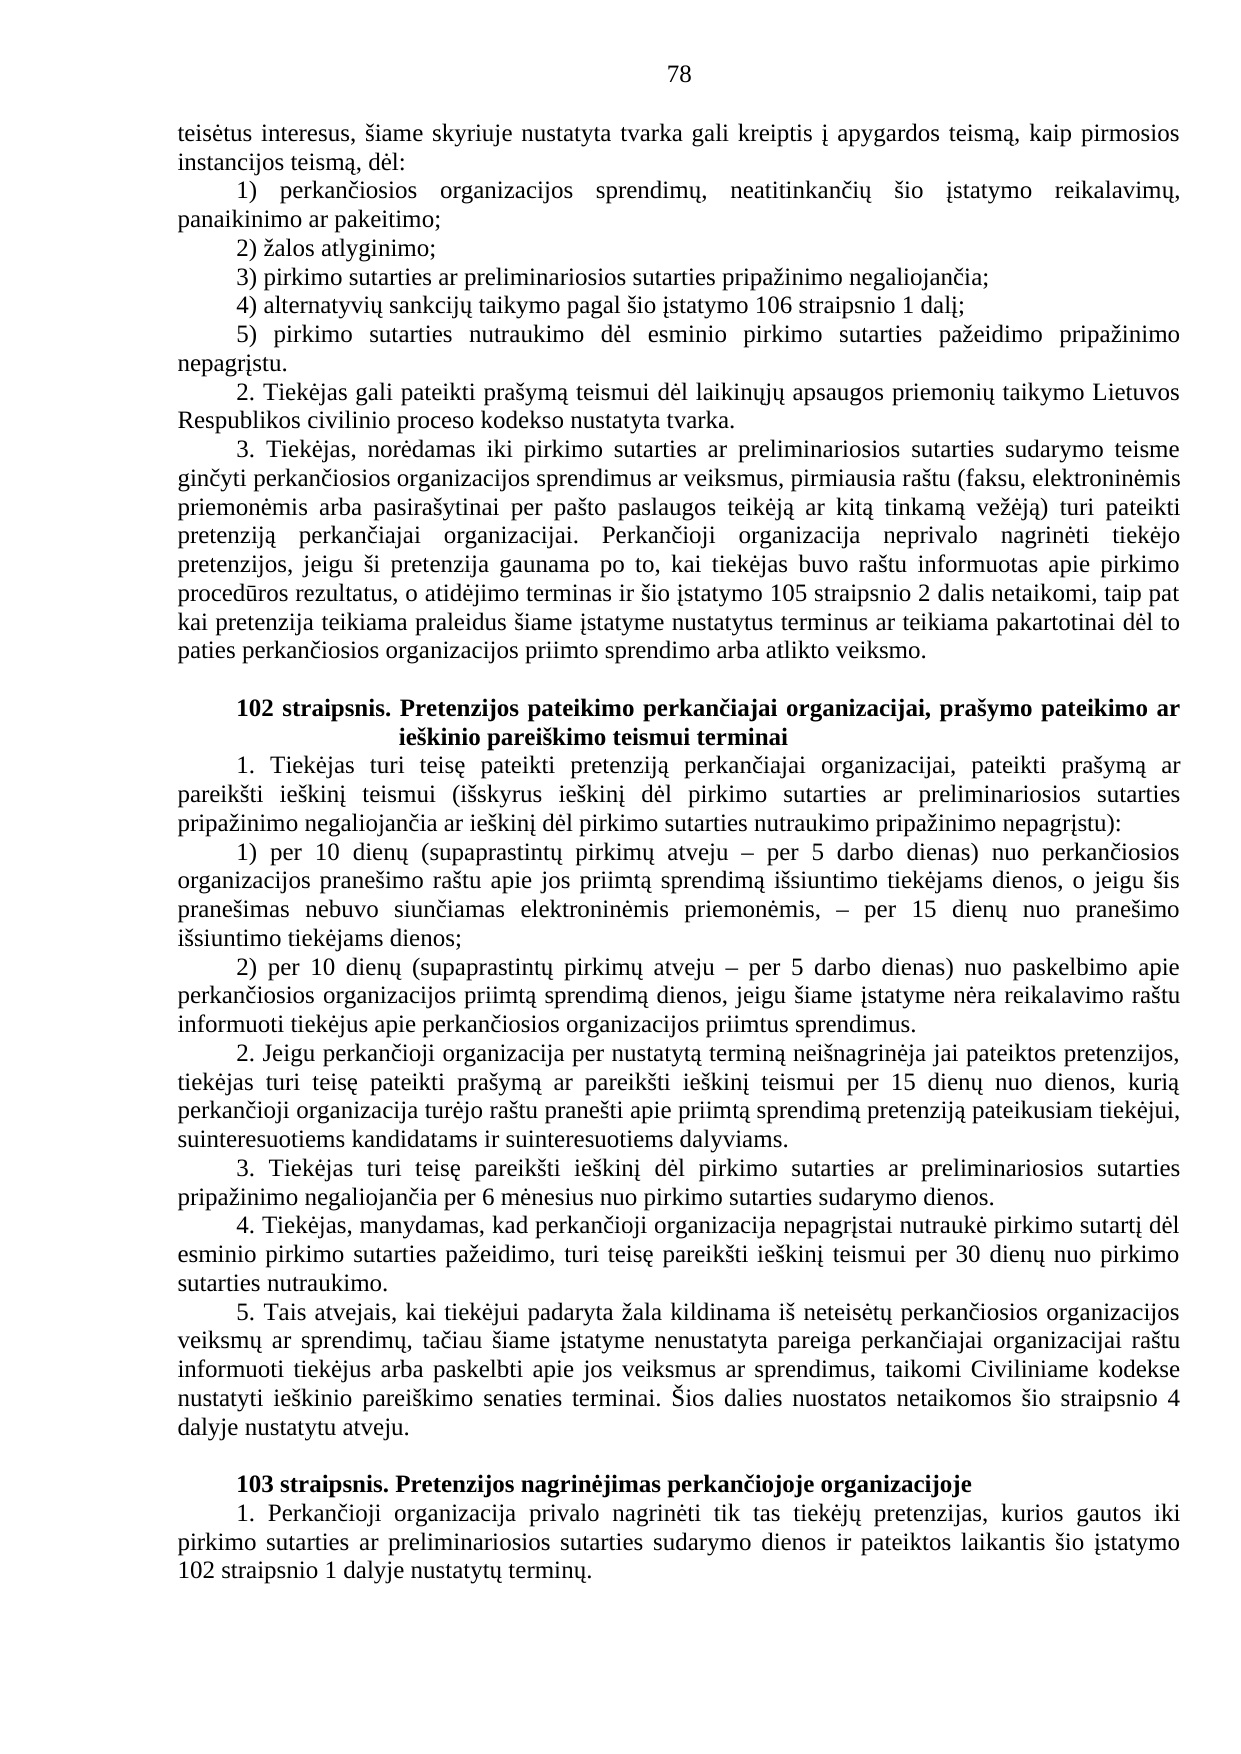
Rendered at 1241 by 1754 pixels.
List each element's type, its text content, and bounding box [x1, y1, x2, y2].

text 3. Tiekėjas, norėdamas iki pirkimo sutarties ar preliminariosios sutarties sudarymo teisme ginčyti perkančiosios organizacijos sprendimus ar veiksmus, pirmiausia raštu (faksu, elektroninėmis priemonėmis arba pasirašytinai per pašto paslaugos teikėją ar kitą tinkamą vežėją) turi pateikti pretenziją perkančiajai organizacijai. Perkančioji organizacija neprivalo nagrinėti tiekėjo pretenzijos, jeigu ši pretenzija gaunama po to, kai tiekėjas buvo raštu informuotas apie pirkimo procedūros rezultatus, o atidėjimo terminas ir šio įstatymo 105 straipsnio 2 dalis netaikomi, taip pat kai pretenzija teikiama praleidus šiame įstatyme nustatytus terminus ar teikiama pakartotinai dėl to paties perkančiosios organizacijos priimto sprendimo arba atlikto veiksmo. [177, 434, 1181, 664]
text 2. Jeigu perkančioji organizacija per nustatytą terminą neišnagrinėja jai pateiktos pretenzijos, tiekėjas turi teisę pateikti prašymą ar pareikšti ieškinį teismui per 15 dienų nuo dienos, kurią perkančioji organizacija turėjo raštu pranešti apie priimtą sprendimą pretenziją pateikusiam tiekėjui, suinteresuotiems kandidatams ir suinteresuotiems dalyviams. [177, 1038, 1181, 1153]
text 3. Tiekėjas turi teisę pareikšti ieškinį dėl pirkimo sutarties ar preliminariosios sutarties pripažinimo negaliojančia per 6 mėnesius nuo pirkimo sutarties sudarymo dienos. [177, 1153, 1181, 1211]
text 1) perkančiosios organizacijos sprendimų, neatitinkančių šio įstatymo reikalavimų, panaikinimo ar pakeitimo; [177, 176, 1181, 233]
text 4) alternatyvių sankcijų taikymo pagal šio įstatymo 106 straipsnio 1 dalį; [177, 291, 1181, 319]
text 103 straipsnis. Pretenzijos nagrinėjimas perkančiojoje organizacijoje [177, 1469, 1181, 1498]
text 2. Tiekėjas gali pateikti prašymą teismui dėl laikinųjų apsaugos priemonių taikymo Lietuvos Respublikos civilinio proceso kodekso nustatyta tvarka. [177, 377, 1181, 434]
text 2) per 10 dienų (supaprastintų pirkimų atveju – per 5 darbo dienas) nuo paskelbimo apie perkančiosios organizacijos priimtą sprendimą dienos, jeigu šiame įstatyme nėra reikalavimo raštu informuoti tiekėjus apie perkančiosios organizacijos priimtus sprendimus. [177, 952, 1181, 1038]
text teisėtus interesus, šiame skyriuje nustatyta tvarka gali kreiptis į apygardos teismą, kaip pirmosios instancijos teismą, dėl: [177, 118, 1181, 176]
text 102 straipsnis. Pretenzijos pateikimo perkančiajai organizacijai, prašymo pateikimo ar ieškinio pareiškimo teismui terminai [236, 693, 1181, 751]
text 1. Tiekėjas turi teisę pateikti pretenziją perkančiajai organizacijai, pateikti prašymą ar pareikšti ieškinį teismui (išskyrus ieškinį dėl pirkimo sutarties ar preliminariosios sutarties pripažinimo negaliojančia ar ieškinį dėl pirkimo sutarties nutraukimo pripažinimo nepagrįstu): [177, 751, 1181, 837]
text 3) pirkimo sutarties ar preliminariosios sutarties pripažinimo negaliojančia; [177, 262, 1181, 291]
text 4. Tiekėjas, manydamas, kad perkančioji organizacija nepagrįstai nutraukė pirkimo sutartį dėl esminio pirkimo sutarties pažeidimo, turi teisę pareikšti ieškinį teismui per 30 dienų nuo pirkimo sutarties nutraukimo. [177, 1211, 1181, 1297]
text 2) žalos atlyginimo; [177, 233, 1181, 262]
text 1) per 10 dienų (supaprastintų pirkimų atveju – per 5 darbo dienas) nuo perkančiosios organizacijos pranešimo raštu apie jos priimtą sprendimą išsiuntimo tiekėjams dienos, o jeigu šis pranešimas nebuvo siunčiamas elektroninėmis priemonėmis, – per 15 dienų nuo pranešimo išsiuntimo tiekėjams dienos; [177, 837, 1181, 952]
text 5) pirkimo sutarties nutraukimo dėl esminio pirkimo sutarties pažeidimo pripažinimo nepagrįstu. [177, 319, 1181, 377]
text 1. Perkančioji organizacija privalo nagrinėti tik tas tiekėjų pretenzijas, kurios gautos iki pirkimo sutarties ar preliminariosios sutarties sudarymo dienos ir pateiktos laikantis šio įstatymo 102 straipsnio 1 dalyje nustatytų terminų. [177, 1498, 1181, 1584]
text 5. Tais atvejais, kai tiekėjui padaryta žala kildinama iš neteisėtų perkančiosios organizacijos veiksmų ar sprendimų, tačiau šiame įstatyme nenustatyta pareiga perkančiajai organizacijai raštu informuoti tiekėjus arba paskelbti apie jos veiksmus ar sprendimus, taikomi Civiliniame kodekse nustatyti ieškinio pareiškimo senaties terminai. Šios dalies nuostatos netaikomos šio straipsnio 4 dalyje nustatytu atveju. [177, 1297, 1181, 1441]
